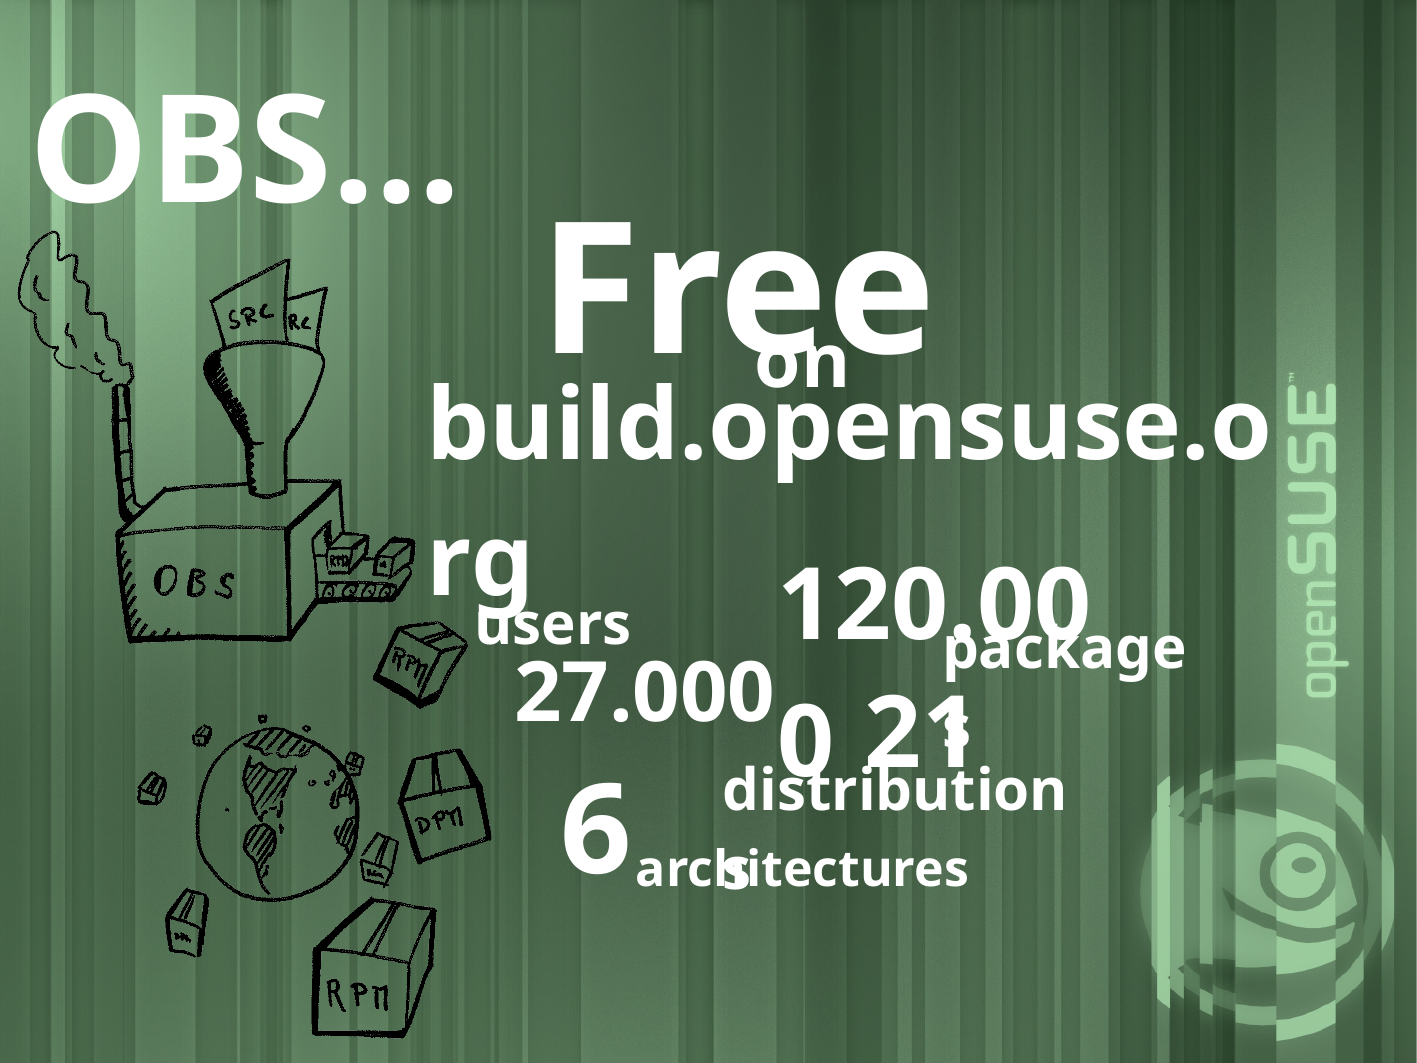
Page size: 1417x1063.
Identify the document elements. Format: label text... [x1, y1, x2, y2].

text_box Free [524, 150, 1038, 345]
text_box 120.000 [762, 525, 1121, 677]
text_box distributions [717, 740, 1094, 836]
text_box packages [927, 598, 1226, 694]
text_box on [739, 300, 912, 345]
text_box 21 [850, 653, 1021, 805]
text_box users [459, 574, 671, 669]
picture [0, 0, 1417, 1063]
text_box 6 [545, 754, 717, 919]
text_box architectures [621, 825, 1007, 909]
text_box 27.000 [499, 624, 837, 754]
text_box build.opensuse.org [411, 345, 1305, 497]
text_box OBS... [15, 34, 528, 254]
